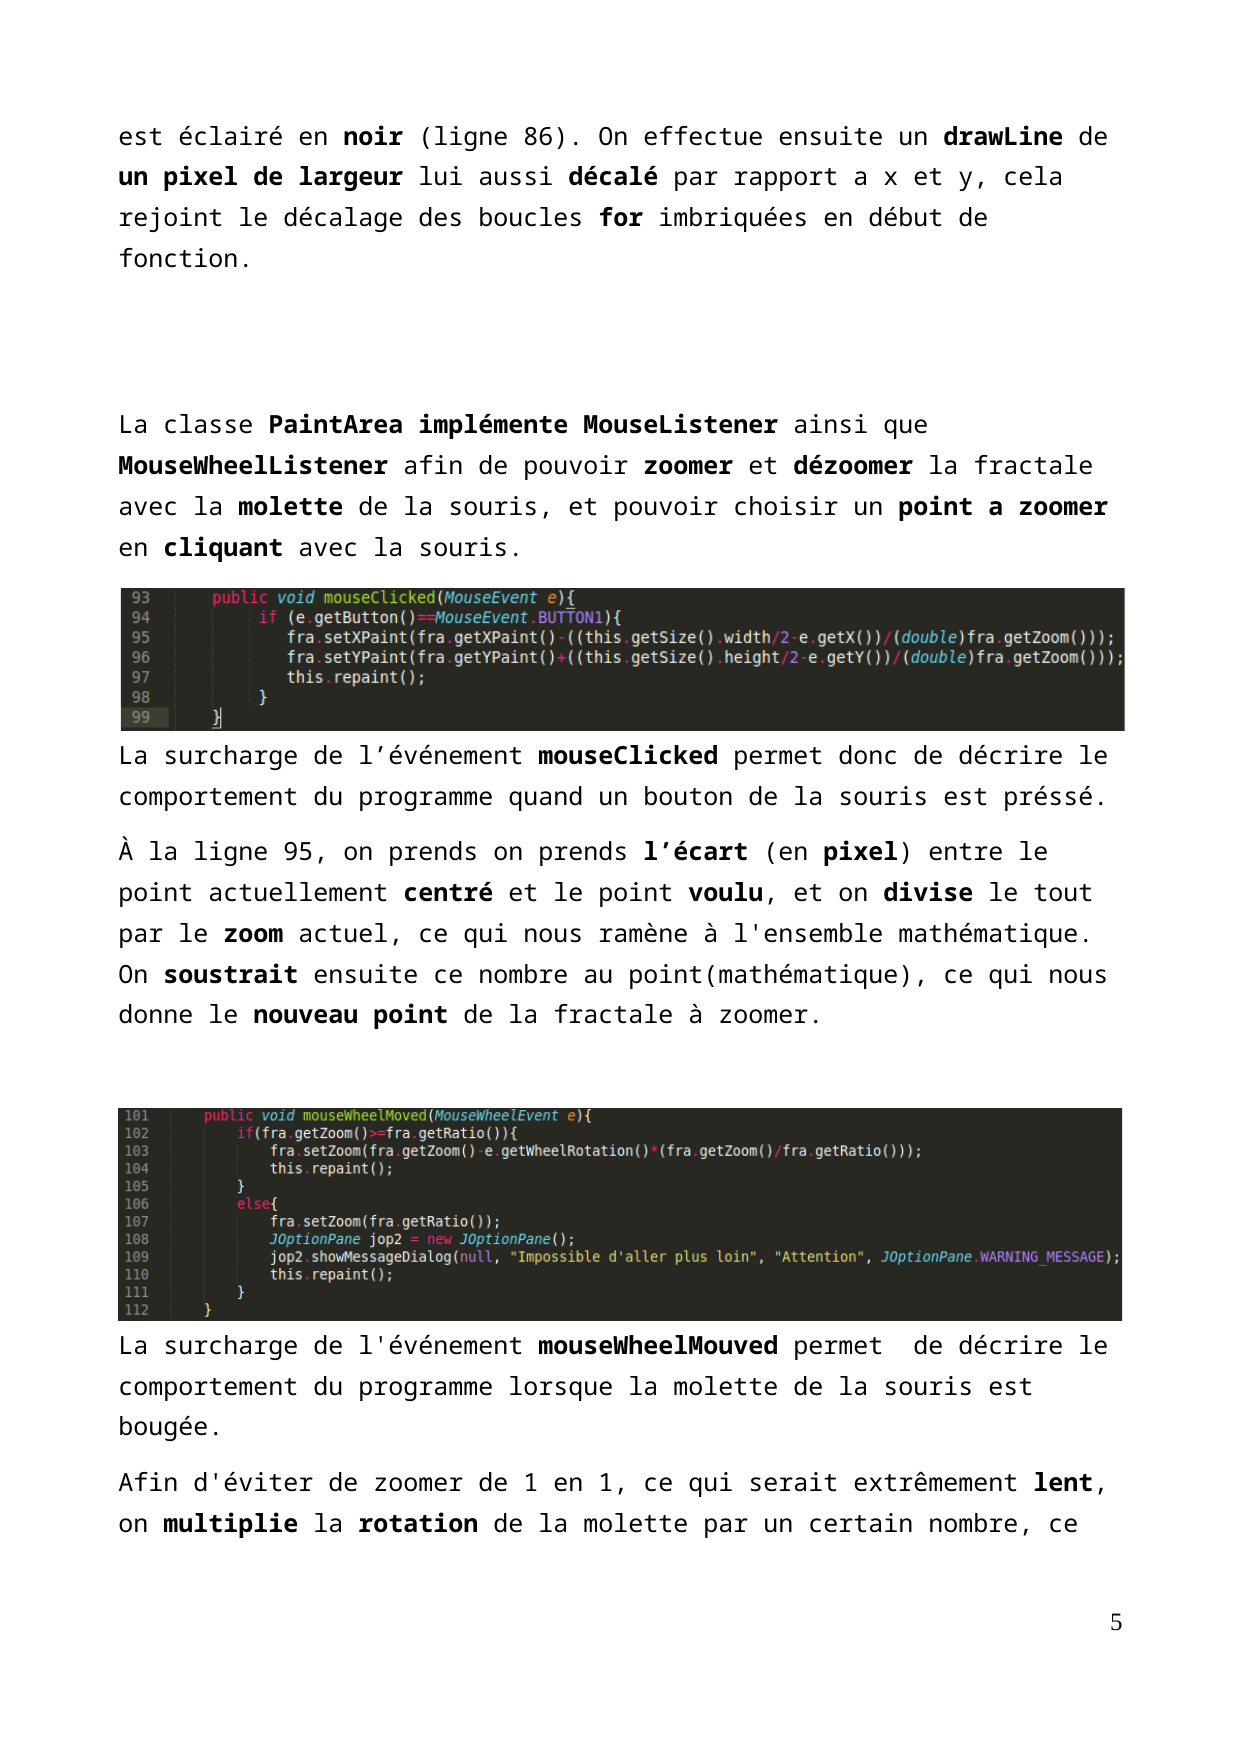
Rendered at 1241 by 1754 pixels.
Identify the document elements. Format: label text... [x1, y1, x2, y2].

picture [120, 588, 1125, 731]
text La surcharge de l’événement mouseClicked permet donc de décrire le comportement du programme quand un bouton de la souris est préssé. [118, 731, 1122, 812]
text La surcharge de l'événement mouseWheelMouved permet de décrire le comportement du programme lorsque la molette de la souris est bougée. [118, 1321, 1122, 1443]
text est éclairé en noir (ligne 86). On effectue ensuite un drawLine de un pixel de largeur lui aussi décalé par rapport a x et y, cela rejoint le décalage des boucles for imbriquées en début de fonction. [118, 118, 1122, 275]
text Afin d'éviter de zoomer de 1 en 1, ce qui serait extrêmement lent, on multiplie la rotation de la molette par un certain nombre, ce [118, 1464, 1122, 1539]
text À la ligne 95, on prends on prends l’écart (en pixel) entre le point actuellement centré et le point voulu, et on divise le tout par le zoom actuel, ce qui nous ramène à l'ensemble mathématique. On soustrait ensuite ce nombre au point(mathématique), ce qui nous donne le nouveau point de la fractale à zoomer. [118, 834, 1122, 1031]
text La classe PaintArea implémente MouseListener ainsi que MouseWheelListener afin de pouvoir zoomer et dézoomer la fractale avec la molette de la souris, et pouvoir choisir un point a zoomer en cliquant avec la souris. [118, 407, 1122, 563]
picture [118, 1108, 1123, 1321]
